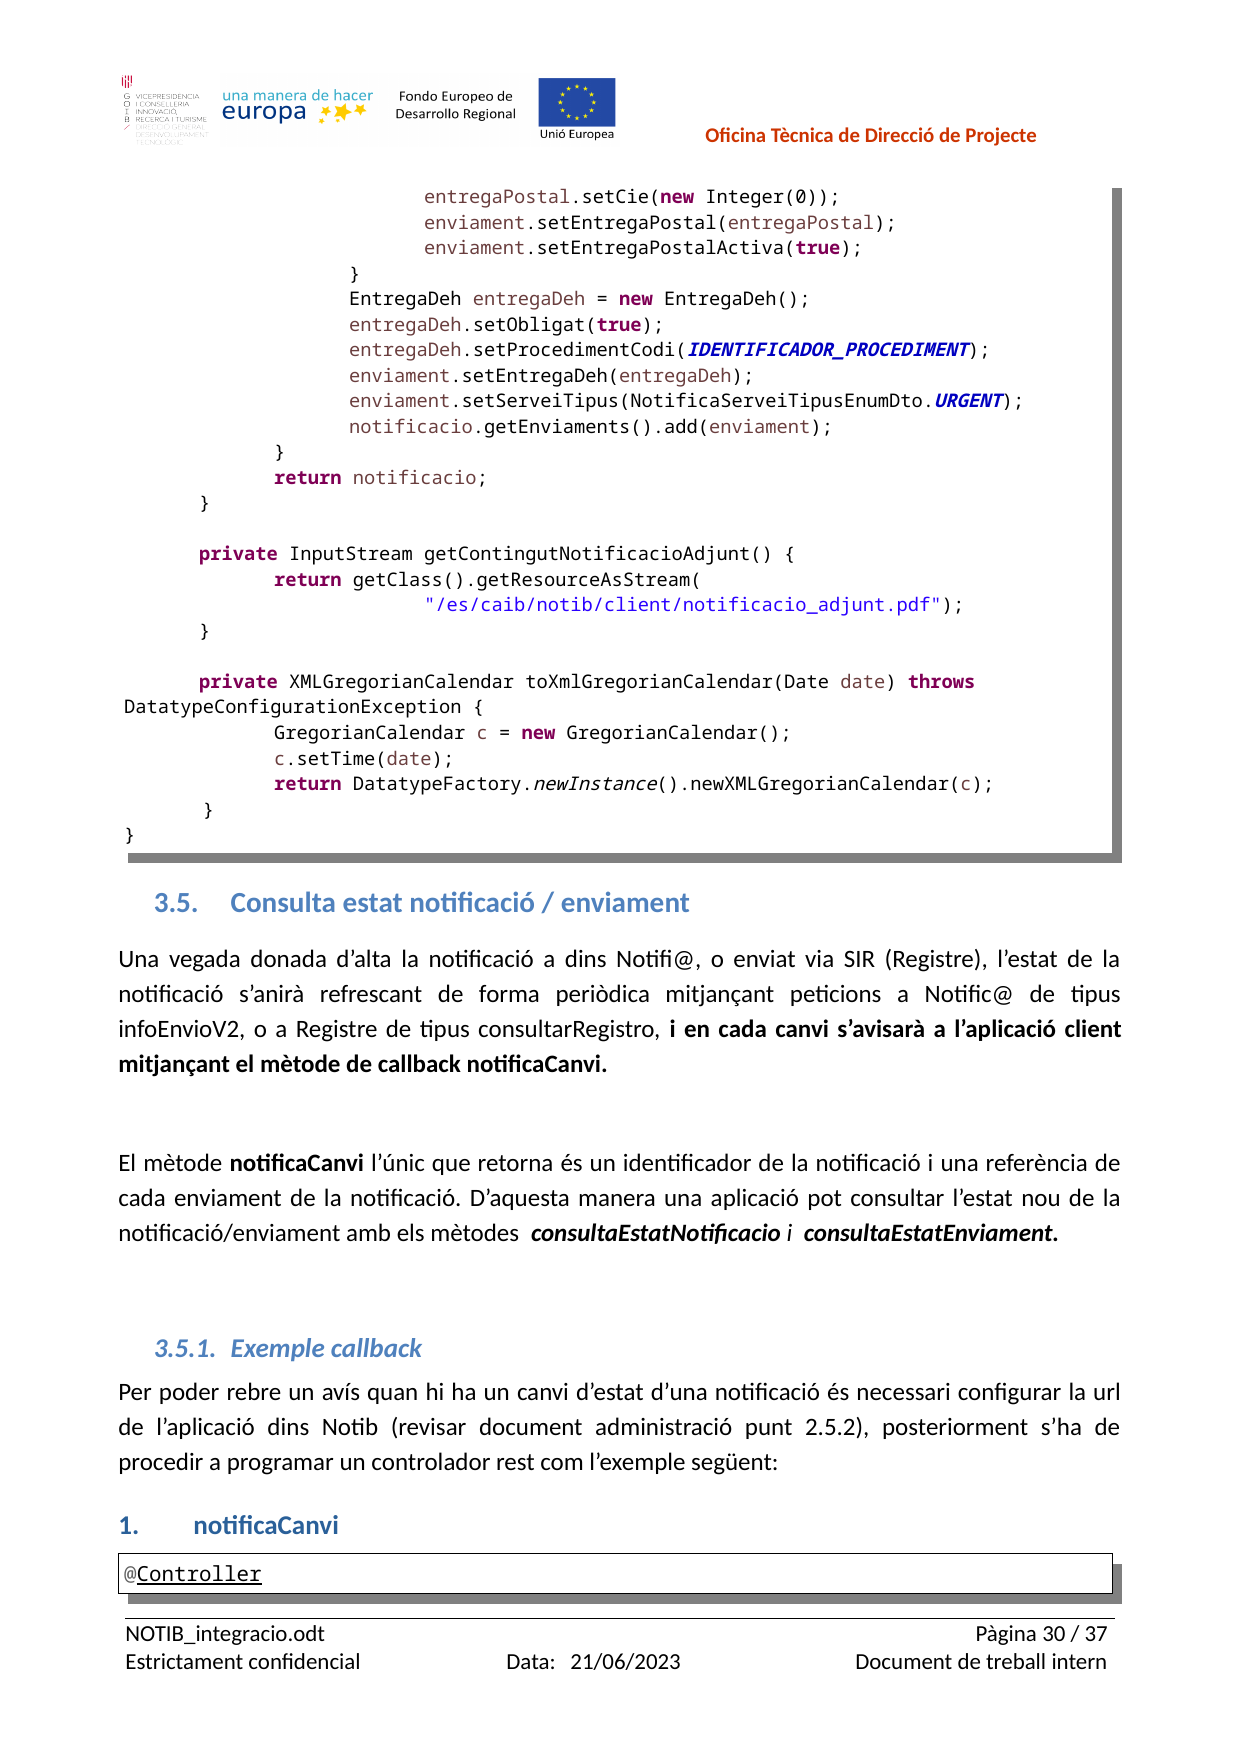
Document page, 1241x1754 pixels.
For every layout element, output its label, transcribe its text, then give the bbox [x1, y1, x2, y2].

text Per poder rebre un avís quan hi ha un canvi d’estat d’una notificació és necessari configurar la url de l’aplicació dins Notib (revisar document administració punt 2.5.2), posteriorment s’ha de procedir a programar un controlador rest com l’exemple següent: [118, 1376, 1122, 1477]
table_header entregaPostal.setCie(new Integer(0)); enviament.setEntregaPostal(entregaPostal); enviament.setEntregaPostalActiva(true); } EntregaDeh entregaDeh = new EntregaDeh(); entregaDeh.setObligat(true); entregaDeh.setProcedimentCodi(IDENTIFICADOR_PROCEDIMENT); enviament.setEntregaDeh(entregaDeh); enviament.setServeiTipus(NotificaServeiTipusEnumDto.URGENT); notificacio.getEnviaments().add(enviament); } return notificacio; } private InputStream getContingutNotificacioAdjunt() { return getClass().getResourceAsStream( "/es/caib/notib/client/notificacio_adjunt.pdf"); } private XMLGregorianCalendar toXmlGregorianCalendar(Date date) throws DatatypeConfigurationException { GregorianCalendar c = new GregorianCalendar(); c.setTime(date); return DatatypeFactory.newInstance().newXMLGregorianCalendar(c); } } [118, 178, 1112, 853]
subtitle notificaCanvi [118, 1508, 1122, 1541]
table_header @Controller [119, 1554, 1112, 1593]
text Una vegada donada d’alta la notificació a dins Notifi@, o enviat via SIR (Registre), l’estat de la notificació s’anirà refrescant de forma periòdica mitjançant peticions a Notific@ de tipus infoEnvioV2, o a Registre de tipus consultarRegistro, i en cada canvi s’avisarà a l’aplicació client mitjançant el mètode de callback notificaCanvi. [118, 943, 1122, 1078]
text El mètode notificaCanvi l’únic que retorna és un identificador de la notificació i una referència de cada enviament de la notificació. D’aquesta manera una aplicació pot consultar l’estat nou de la notificació/enviament amb els mètodes consultaEstatNotificacio i consultaEstatEnviament. [118, 1147, 1122, 1248]
subtitle Consulta estat notificació / enviament [153, 884, 1122, 919]
picture [219, 73, 621, 147]
subtitle Exemple callback [153, 1331, 1122, 1364]
picture [118, 73, 213, 147]
